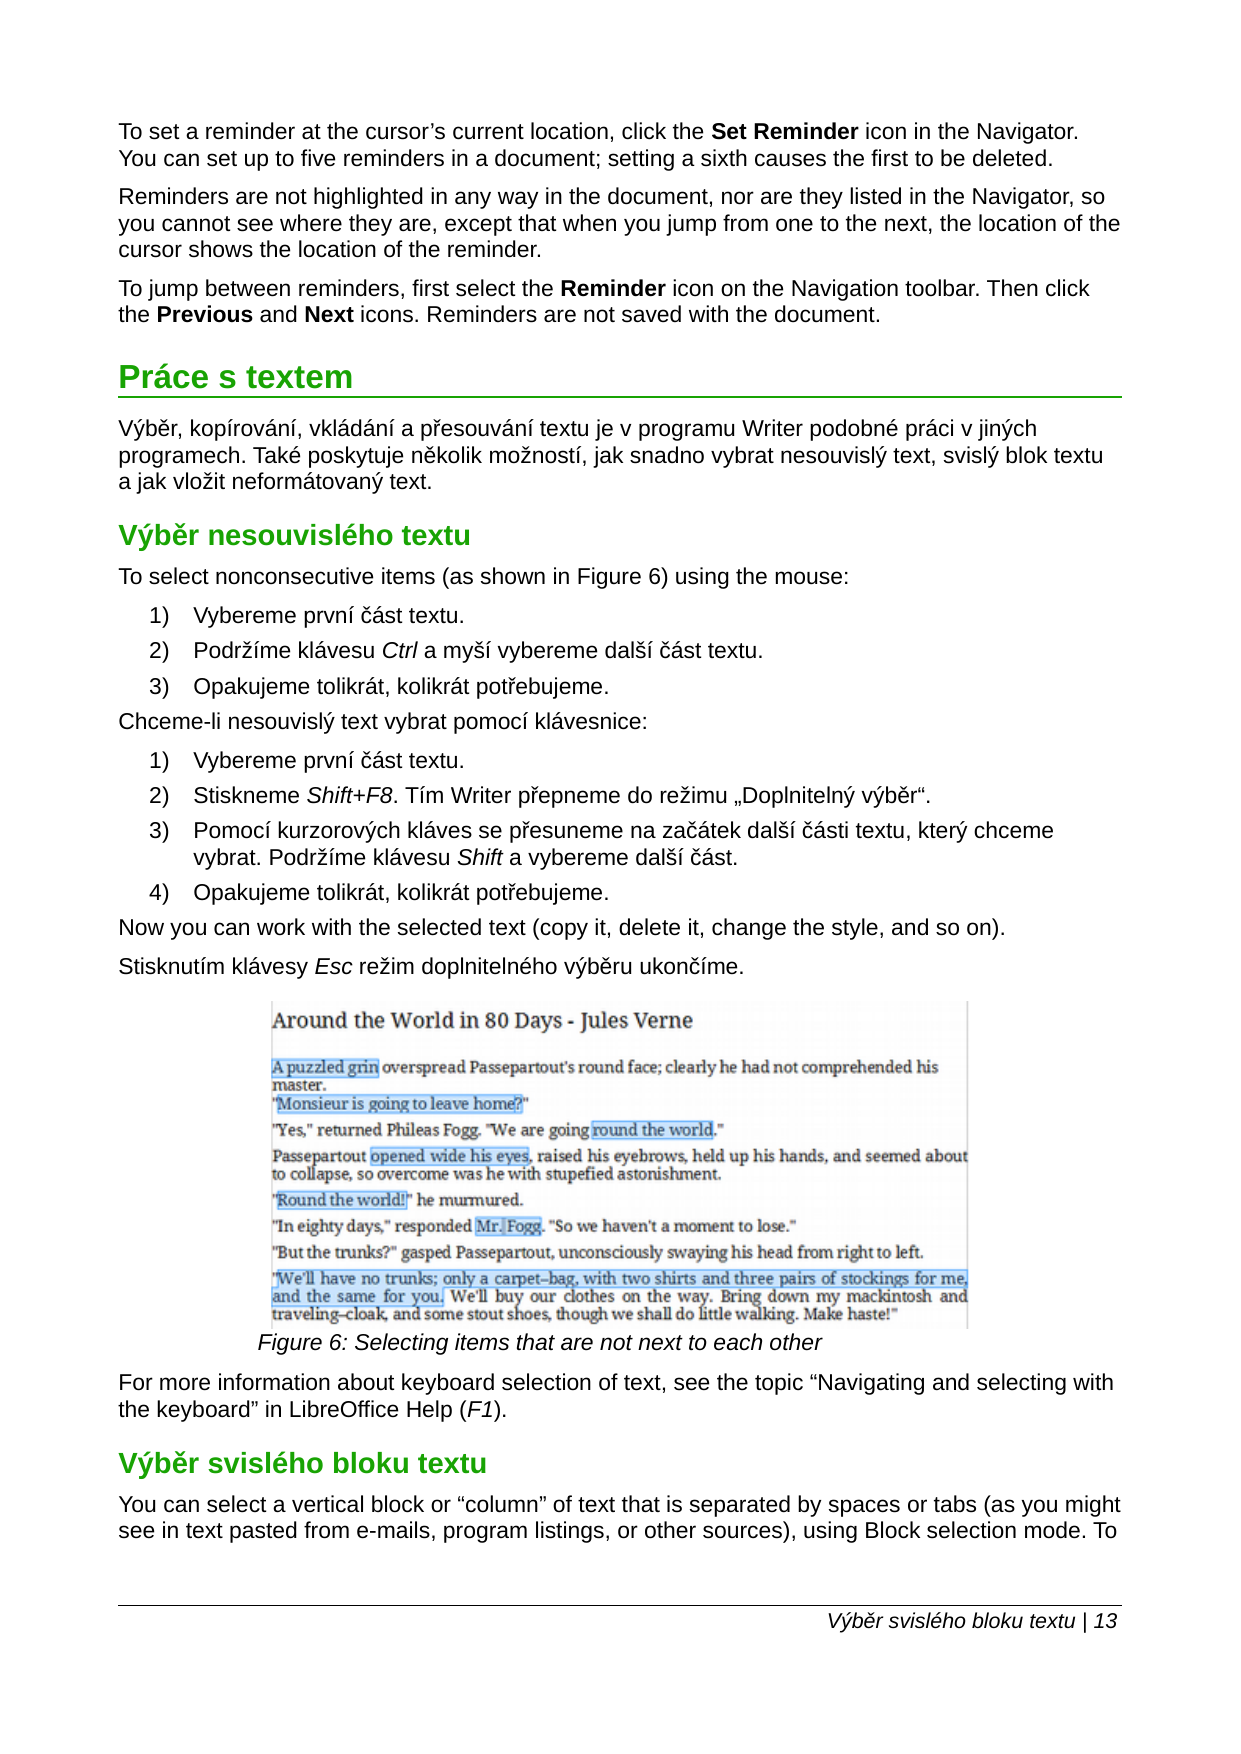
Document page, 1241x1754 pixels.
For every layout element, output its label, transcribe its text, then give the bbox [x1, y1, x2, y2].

list Podržíme klávesu Ctrl a myší vybereme další část textu. [169, 637, 1122, 664]
text To select nonconsecutive items (as shown in Figure 6) using the mouse: [118, 563, 1122, 590]
subtitle Výběr svislého bloku textu [118, 1446, 1122, 1479]
text Chceme-li nesouvislý text vybrat pomocí klávesnice: [118, 708, 1122, 734]
text For more information about keyboard selection of text, see the topic “Navigating and selecting with the keyboard” in LibreOffice Help (F1). [118, 1369, 1122, 1422]
text Now you can work with the selected text (copy it, delete it, change the style, and so on). [118, 914, 1122, 940]
text You can select a vertical block or “column” of text that is separated by spaces or tabs (as you might see in text pasted from e-mails, program listings, or other sources), using Block selection mode. To [118, 1491, 1122, 1544]
text Výběr, kopírování, vkládání a přesouvání textu je v programu Writer podobné práci v jiných programech. Také poskytuje několik možností, jak snadno vybrat nesouvislý text, svislý blok textu a jak vložit neformátovaný text. [118, 415, 1122, 494]
text Stisknutím klávesy Esc režim doplnitelného výběru ukončíme. [118, 953, 1122, 979]
picture [271, 1001, 970, 1329]
list Pomocí kurzorových kláves se přesuneme na začátek další části textu, který chceme vybrat. Podržíme klávesu Shift a vybereme další část. [169, 817, 1122, 870]
list Opakujeme tolikrát, kolikrát potřebujeme. [169, 673, 1122, 699]
list Stiskneme Shift+F8. Tím Writer přepneme do režimu „Doplnitelný výběr“. [169, 782, 1122, 808]
list Opakujeme tolikrát, kolikrát potřebujeme. [169, 879, 1122, 905]
text To jump between reminders, first select the Reminder icon on the Navigation toolbar. Then click the Previous and Next icons. Reminders are not saved with the document. [118, 275, 1122, 328]
subtitle Výběr nesouvislého textu [118, 518, 1122, 552]
list Vybereme první část textu. [169, 602, 1122, 628]
text To set a reminder at the cursor’s current location, click the Set Reminder icon in the Navigator. You can set up to five reminders in a document; setting a sixth causes the first to be deleted. [118, 118, 1122, 171]
subtitle Práce s textem [118, 357, 1122, 396]
list Vybereme první část textu. [169, 747, 1122, 773]
text Reminders are not highlighted in any way in the document, nor are they listed in the Navigator, so you cannot see where they are, except that when you jump from one to the next, the location of the cursor shows the location of the reminder. [118, 183, 1122, 262]
text Figure 6: Selecting items that are not next to each other [257, 992, 983, 1355]
